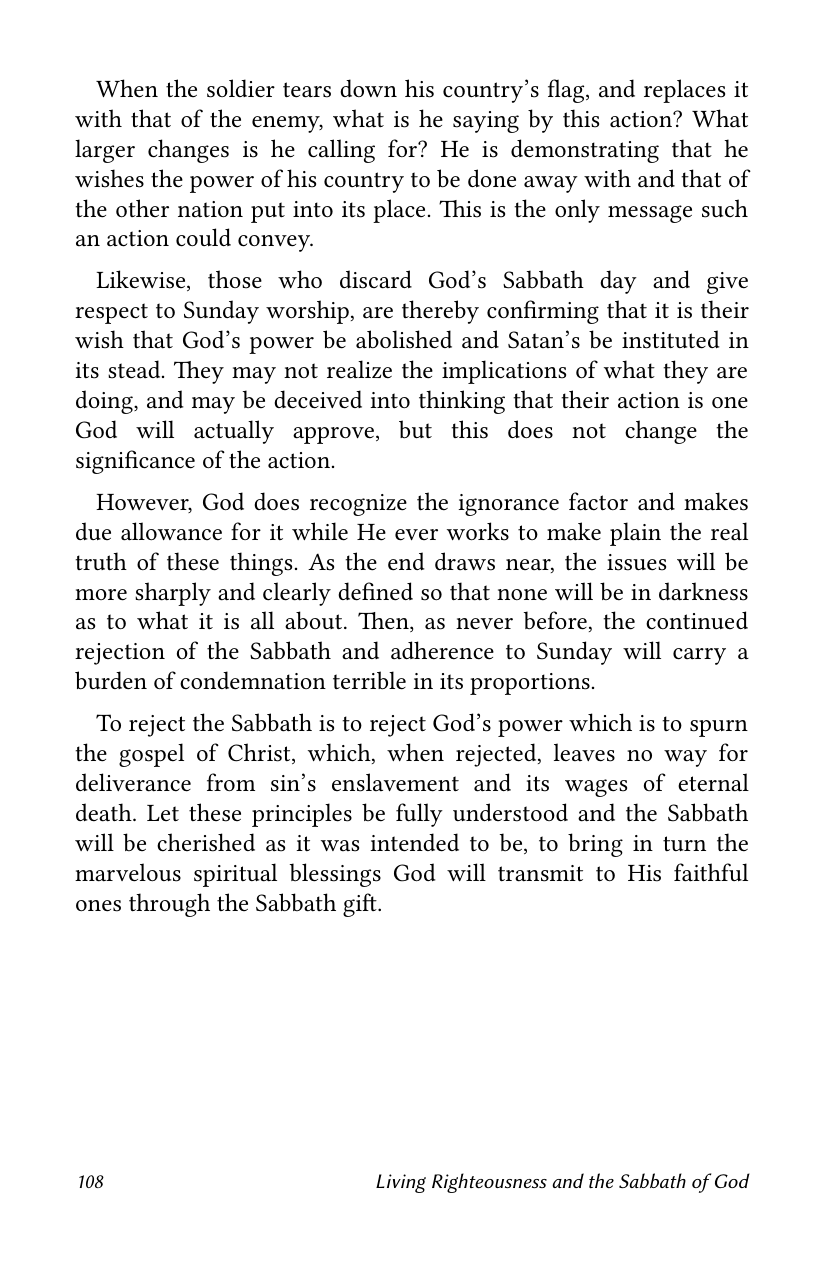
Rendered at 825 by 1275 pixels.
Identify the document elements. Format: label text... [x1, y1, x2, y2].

text Likewise, those who discard God’s Sabbath day and give respect to Sunday worship, are thereby confirming that it is their wish that God’s power be abolished and Satan’s be instituted in its stead. They may not realize the implications of what they are doing, and may be deceived into thinking that their action is one God will actually approve, but this does not change the significance of the action. [75, 266, 750, 474]
text However, God does recognize the ignorance factor and makes due allowance for it while He ever works to make plain the real truth of these things. As the end draws near, the issues will be more sharply and clearly defined so that none will be in darkness as to what it is all about. Then, as never before, the continued rejection of the Sabbath and adherence to Sunday will carry a burden of condemnation terrible in its proportions. [75, 488, 750, 696]
text When the soldier tears down his country’s flag, and replaces it with that of the enemy, what is he saying by this action? What larger changes is he calling for? He is demonstrating that he wishes the power of his country to be done away with and that of the other nation put into its place. This is the only message such an action could convey. [75, 75, 750, 253]
text To reject the Sabbath is to reject God’s power which is to spurn the gospel of Christ, which, when rejected, leaves no way for deliverance from sin’s enslavement and its wages of eternal death. Let these principles be fully understood and the Sabbath will be cherished as it was intended to be, to bring in turn the marvelous spiritual blessings God will transmit to His faithful ones through the Sabbath gift. [75, 709, 750, 917]
